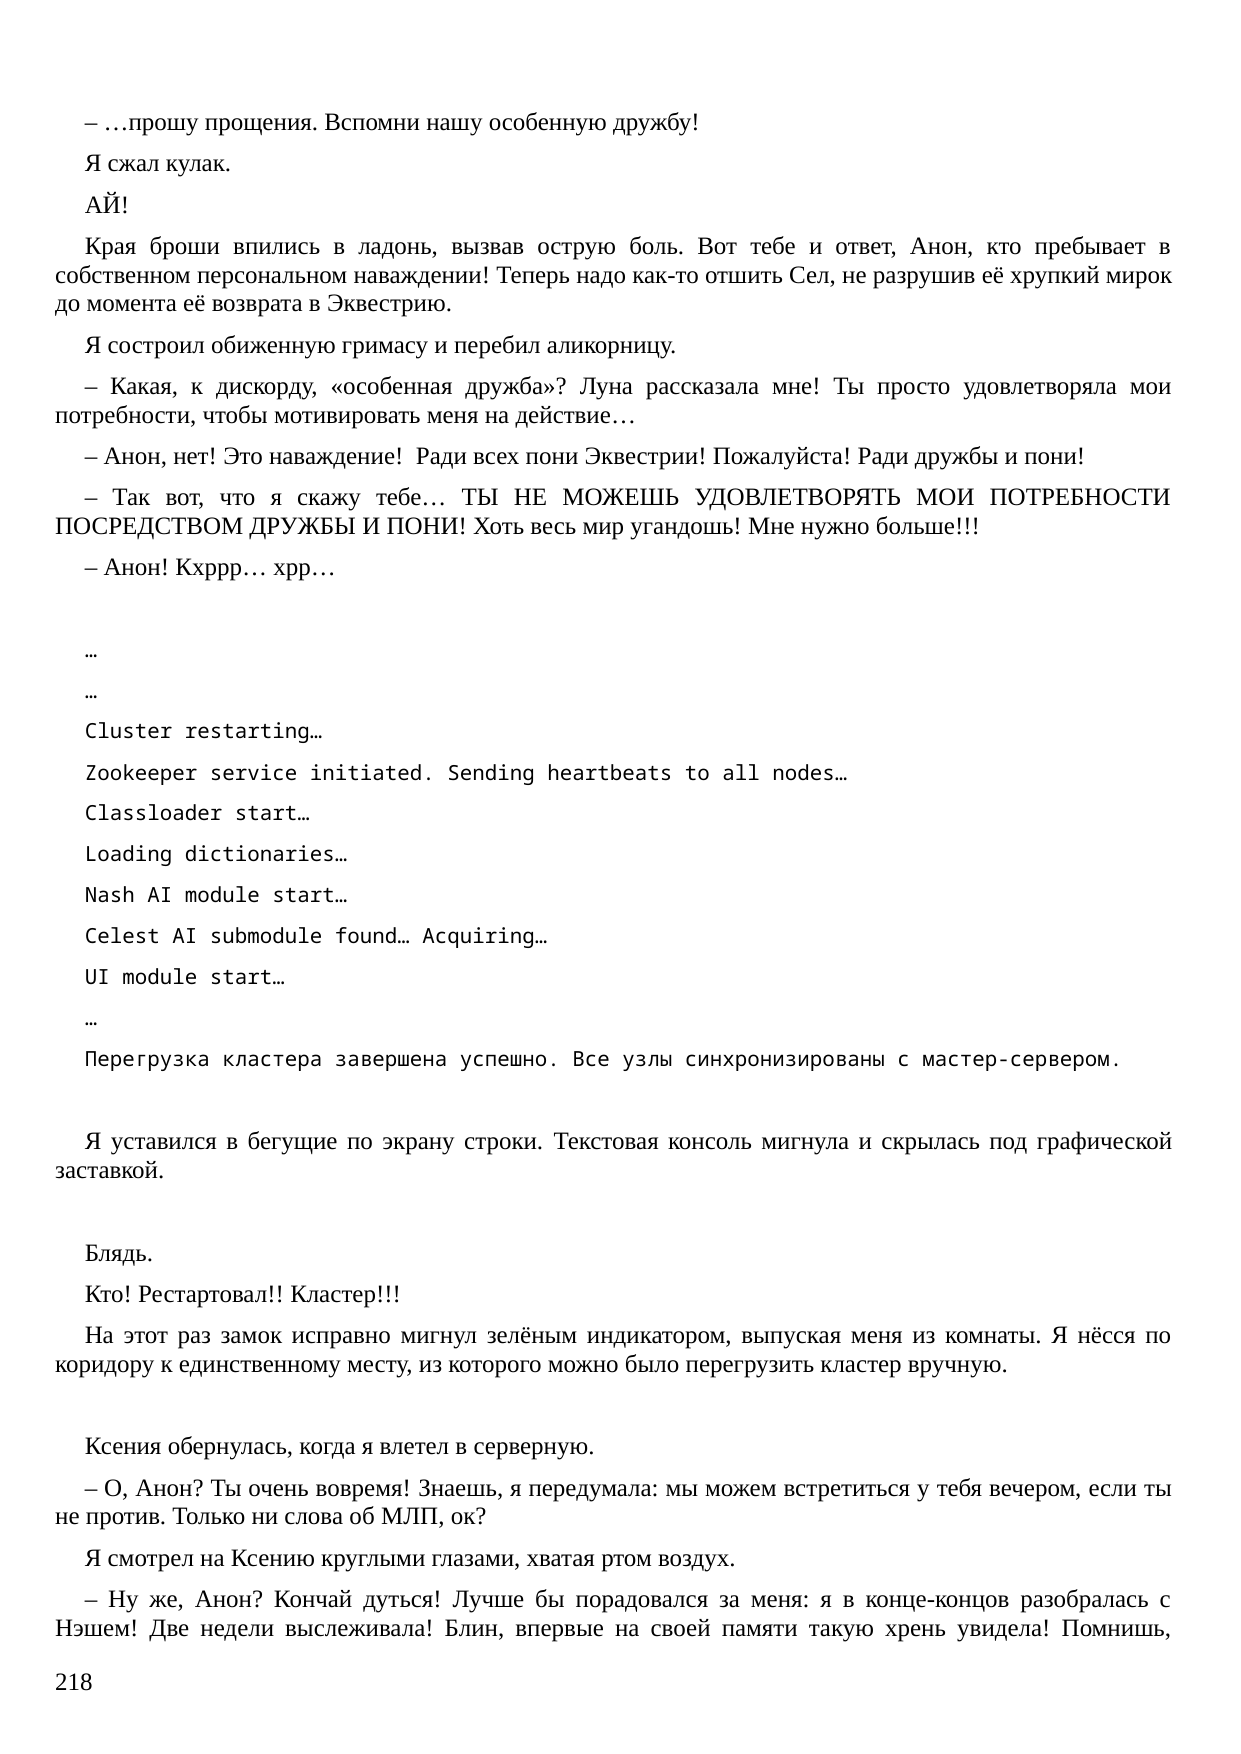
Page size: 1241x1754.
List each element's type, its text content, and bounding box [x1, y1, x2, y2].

text Ксения обернулась, когда я влетел в серверную. [55, 1431, 1173, 1460]
text Края броши впились в ладонь, вызвав острую боль. Вот тебе и ответ, Анон, кто пребывает в собственном персональном наваждении! Теперь надо как-то отшить Сел, не разрушив её хрупкий мирок до момента её возврата в Эквестрию. [55, 231, 1173, 317]
text … [55, 635, 1173, 663]
text Я сжал кулак. [55, 148, 1173, 177]
text Loading dictionaries… [55, 839, 1173, 868]
text UI module start… [55, 962, 1173, 991]
text Celest AI submodule found… Acquiring… [55, 921, 1173, 950]
text Блядь. [55, 1238, 1173, 1266]
text – Анон, нет! Это наваждение! Ради всех пони Эквестрии! Пожалуйста! Ради дружбы и пони! [55, 441, 1173, 470]
text Перегрузка кластера завершена успешно. Все узлы синхронизированы с мастер-сервером. [55, 1044, 1173, 1073]
text Zookeeper service initiated. Sending heartbeats to all nodes… [55, 758, 1173, 786]
text Кто! Рестартовал!! Кластер!!! [55, 1279, 1173, 1308]
text Nash AI module start… [55, 880, 1173, 909]
text – Какая, к дискорду, «особенная дружба»? Луна рассказала мне! Ты просто удовлетворяла мои потребности, чтобы мотивировать меня на действие… [55, 371, 1173, 428]
text … [55, 1003, 1173, 1032]
text – Анон! Кхррр… хрр… [55, 552, 1173, 581]
text Я состроил обиженную гримасу и перебил аликорницу. [55, 330, 1173, 358]
text Cluster restarting… [55, 717, 1173, 745]
text – О, Анон? Ты очень вовремя! Знаешь, я передумала: мы можем встретиться у тебя вечером, если ты не против. Только ни слова об МЛП, ок? [55, 1473, 1173, 1530]
text АЙ! [55, 190, 1173, 218]
text … [55, 676, 1173, 704]
text – …прошу прощения. Вспомни нашу особенную дружбу! [55, 107, 1173, 136]
text Я уставился в бегущие по экрану строки. Текстовая консоль мигнула и скрылась под графической заставкой. [55, 1126, 1173, 1184]
text – Ну же, Анон? Кончай дуться! Лучше бы порадовался за меня: я в конце-концов разобралась с Нэшем! Две недели выслеживала! Блин, впервые на своей памяти такую хрень увидела! Помнишь, [55, 1584, 1173, 1641]
text – Так вот, что я скажу тебе… ТЫ НЕ МОЖЕШЬ УДОВЛЕТВОРЯТЬ МОИ ПОТРЕБНОСТИ ПОСРЕДСТВОМ ДРУЖБЫ И ПОНИ! Хоть весь мир угандошь! Мне нужно больше!!! [55, 482, 1173, 540]
text На этот раз замок исправно мигнул зелёным индикатором, выпуская меня из комнаты. Я нёсся по коридору к единственному месту, из которого можно было перегрузить кластер вручную. [55, 1320, 1173, 1378]
text Я смотрел на Ксению круглыми глазами, хватая ртом воздух. [55, 1543, 1173, 1571]
text Classloader start… [55, 798, 1173, 827]
